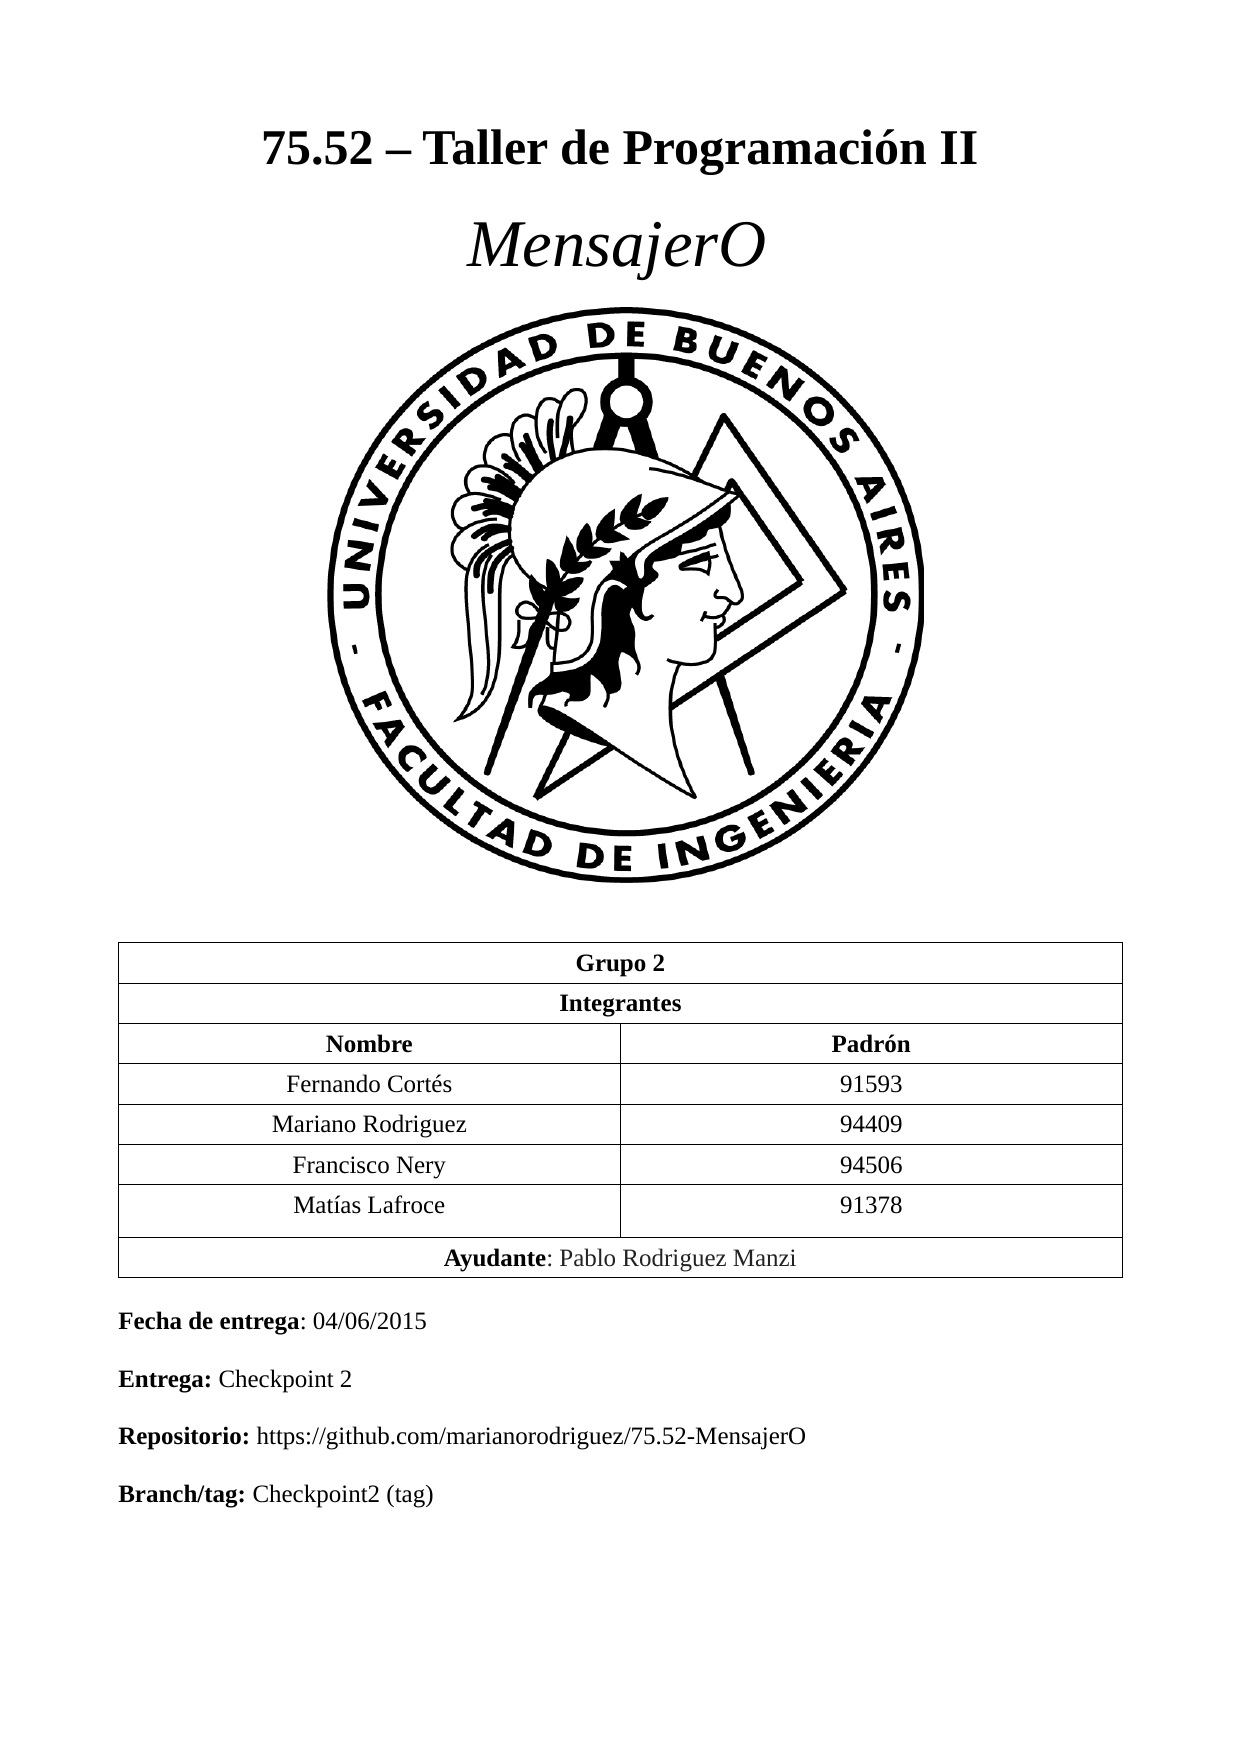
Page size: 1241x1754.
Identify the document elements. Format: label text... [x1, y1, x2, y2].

table_cell Francisco Nery [119, 1145, 620, 1184]
table_header Grupo 2 [119, 943, 1122, 983]
text Entrega: Checkpoint 2 [118, 1364, 1122, 1392]
table_cell Mariano Rodriguez [119, 1105, 620, 1144]
table_cell Integrantes [119, 984, 1122, 1023]
table_cell Nombre [119, 1024, 620, 1063]
text Fecha de entrega: 04/06/2015 [118, 1306, 1122, 1335]
table_cell 94506 [621, 1145, 1122, 1184]
list 75.52 – Taller de Programación II [117, 118, 1122, 176]
table_cell Matías Lafroce [119, 1185, 620, 1237]
table_cell Fernando Cortés [119, 1064, 620, 1103]
text Branch/tag: Checkpoint2 (tag) [118, 1479, 1122, 1507]
table_cell Padrón [621, 1024, 1122, 1063]
text MensajerO [118, 204, 1122, 281]
table_cell 94409 [621, 1105, 1122, 1144]
picture [327, 307, 924, 883]
table_cell Ayudante: Pablo Rodriguez Manzi [119, 1238, 1122, 1277]
table_cell 91593 [621, 1064, 1122, 1103]
text Repositorio: https://github.com/marianorodriguez/75.52-MensajerO [118, 1421, 1122, 1450]
table_cell 91378 [621, 1185, 1122, 1237]
